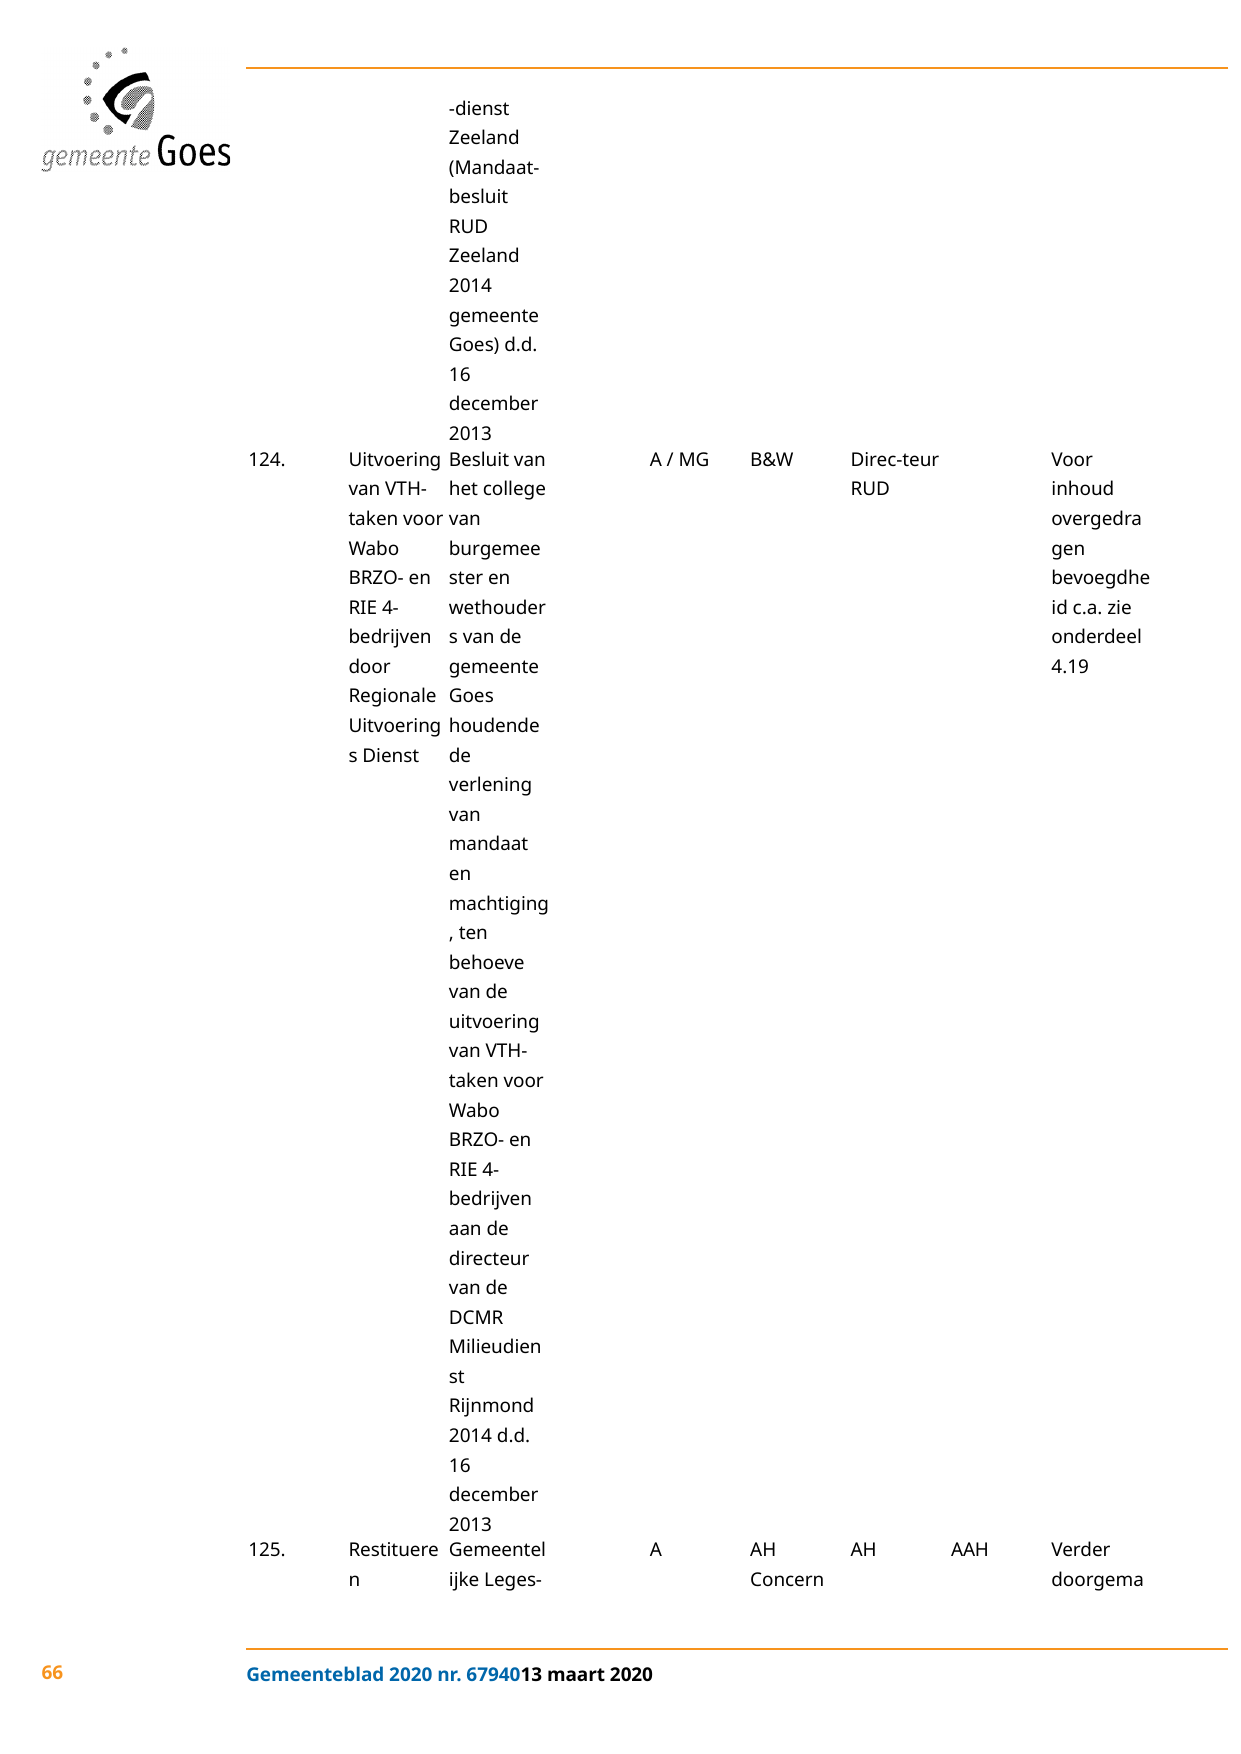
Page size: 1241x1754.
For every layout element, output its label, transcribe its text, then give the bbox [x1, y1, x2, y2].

table_cell [750, 95, 850, 446]
table_cell Uitvoering van VTH-taken voor Wabo BRZO- en RIE 4-bedrijven door Regionale Uitvoerings Dienst [348, 446, 449, 1537]
table_cell [850, 95, 951, 446]
table_cell AH [850, 1537, 951, 1592]
table_cell AH Concern [750, 1537, 850, 1592]
table_cell [1051, 95, 1152, 446]
table_cell [650, 95, 750, 446]
table_cell [951, 95, 1051, 446]
table_cell 124. [248, 446, 348, 1537]
table_cell [248, 95, 348, 446]
table_cell A / MG [650, 446, 750, 1537]
table_cell Direc-teur RUD [850, 446, 951, 1537]
table_cell B&W [750, 446, 850, 1537]
table_cell [549, 446, 649, 1537]
table_cell Besluit van het college van burgemeester en wethouders van de gemeente Goes houdende de verlening van mandaat en machtiging, ten behoeve van de uitvoering van VTH-taken voor Wabo BRZO- en RIE 4-bedrijven aan de directeur van de DCMR Milieudienst Rijnmond 2014 d.d. 16 december 2013 [449, 446, 549, 1537]
table_cell Verder doorgema [1051, 1537, 1152, 1592]
table_cell Restitueren [348, 1537, 449, 1592]
table_cell A [650, 1537, 750, 1592]
table_cell [549, 1537, 649, 1592]
table_cell [951, 446, 1051, 1537]
table_cell dienst Zeeland (Mandaat-besluit RUD Zeeland 2014 gemeente Goes) d.d. 16 december 2013 [449, 95, 549, 446]
table_cell AAH [951, 1537, 1051, 1592]
table_cell [549, 95, 649, 446]
table_cell Gemeentelijke Leges- [449, 1537, 549, 1592]
table_cell [348, 95, 449, 446]
picture [41, 47, 231, 172]
table_cell 125. [248, 1537, 348, 1592]
table_cell Voor inhoud overgedragen bevoegdheid c.a. zie onderdeel 4.19 [1051, 446, 1152, 1537]
